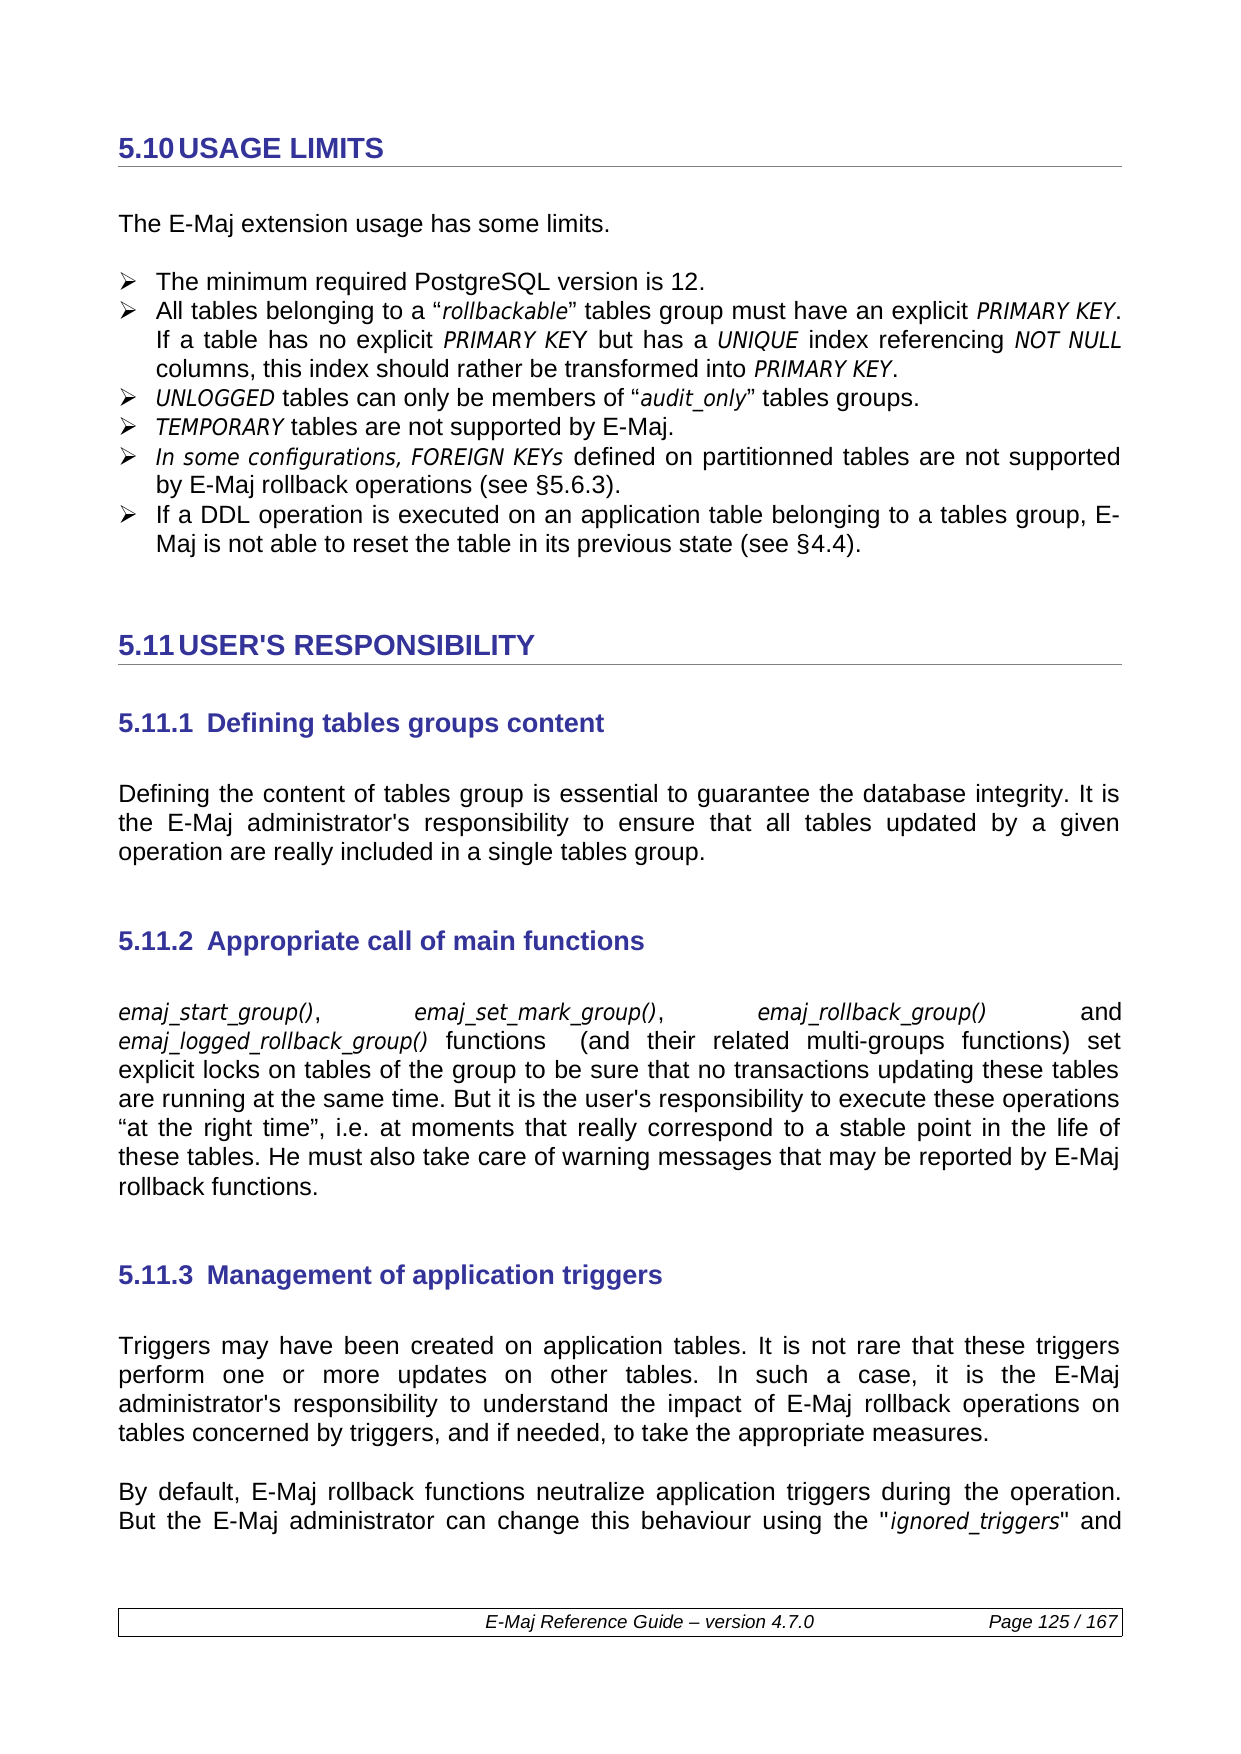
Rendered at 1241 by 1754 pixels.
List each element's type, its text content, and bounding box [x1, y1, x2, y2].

list TEMPORARY tables are not supported by E-Maj. [118, 412, 1122, 441]
text The E-Maj extension usage has some limits. [118, 209, 1122, 238]
list If a DDL operation is executed on an application table belonging to a tables group, E-Maj is not able to reset the table in its previous state (see §4.4). [118, 499, 1122, 558]
list UNLOGGED tables can only be members of “audit_only” tables groups. [118, 383, 1122, 412]
list All tables belonging to a “rollbackable” tables group must have an explicit PRIMARY KEY. If a table has no explicit PRIMARY KEY but has a UNIQUE index referencing NOT NULL columns, this index should rather be transformed into PRIMARY KEY. [118, 296, 1122, 383]
text By default, E-Maj rollback functions neutralize application triggers during the operation. But the E-Maj administrator can change this behaviour using the "ignored_triggers" and [118, 1476, 1122, 1534]
subtitle Usage limits [118, 131, 1122, 166]
text Defining the content of tables group is essential to guarantee the database integrity. It is the E-Maj administrator's responsibility to ensure that all tables updated by a given operation are really included in a single tables group. [118, 779, 1122, 866]
list In some configurations, FOREIGN KEYs defined on partitionned tables are not supported by E-Maj rollback operations (see §5.6.3). [118, 441, 1122, 499]
subtitle Management of application triggers [118, 1258, 1122, 1289]
subtitle User's responsibility [118, 628, 1122, 664]
list The minimum required PostgreSQL version is 12. [118, 267, 1122, 296]
text emaj_start_group(), emaj_set_mark_group(), emaj_rollback_group() and emaj_logged_rollback_group() functions (and their related multi-groups functions) set explicit locks on tables of the group to be sure that no transactions updating these tables are running at the same time. But it is the user's responsibility to execute these operations “at the right time”, i.e. at moments that really correspond to a stable point in the life of these tables. He must also take care of warning messages that may be reported by E-Maj rollback functions. [118, 997, 1122, 1200]
subtitle Appropriate call of main functions [118, 924, 1122, 955]
text Triggers may have been created on application tables. It is not rare that these triggers perform one or more updates on other tables. In such a case, it is the E-Maj administrator's responsibility to understand the impact of E-Maj rollback operations on tables concerned by triggers, and if needed, to take the appropriate measures. [118, 1331, 1122, 1447]
subtitle Defining tables groups content [118, 706, 1122, 737]
